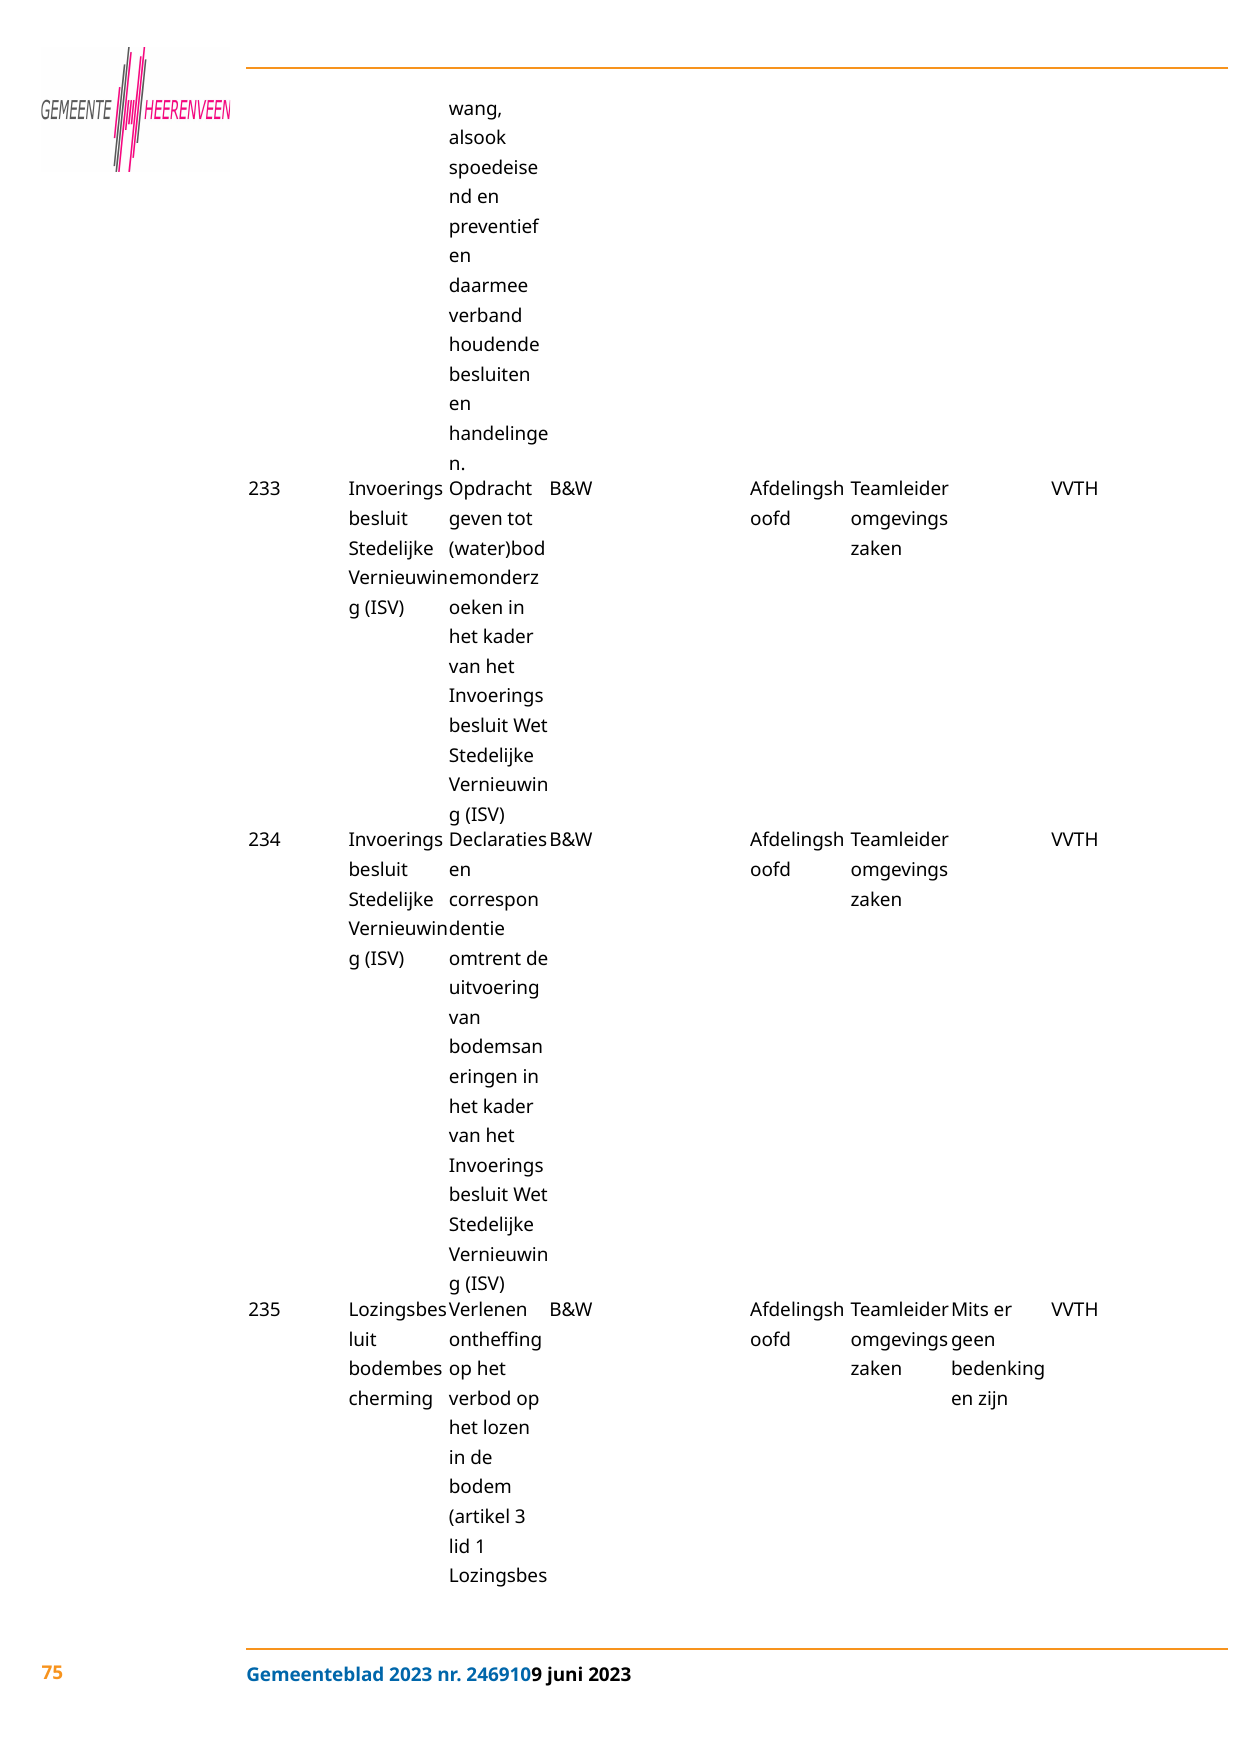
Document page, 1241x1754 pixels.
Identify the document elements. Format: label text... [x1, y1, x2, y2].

table_cell Lozingsbesluit bodembescherming [348, 1296, 449, 1588]
table_cell Afdelingshoofd [750, 1296, 850, 1588]
table_cell [650, 476, 750, 827]
table_cell [951, 95, 1051, 476]
table_cell [951, 476, 1051, 827]
table_cell 233 [248, 476, 348, 827]
table_cell [750, 95, 850, 476]
table_cell Afdelingshoofd [750, 476, 850, 827]
table_cell wang, alsook spoedeisend en preventief en daarmee verband houdende besluiten en handelingen. [449, 95, 549, 476]
picture [41, 47, 231, 172]
table_cell [1051, 95, 1152, 476]
table_cell 234 [248, 827, 348, 1296]
table_cell [850, 95, 951, 476]
table_cell Mits er geen bedenkingen zijn [951, 1296, 1051, 1588]
table_cell B&W [549, 1296, 649, 1588]
table_cell [549, 95, 649, 476]
table_cell Invoeringsbesluit Stedelijke Vernieuwing (ISV) [348, 827, 449, 1296]
table_cell B&W [549, 827, 649, 1296]
table_cell [650, 827, 750, 1296]
table_cell VVTH [1051, 1296, 1152, 1588]
table_cell Afdelingshoofd [750, 827, 850, 1296]
table_cell VVTH [1051, 827, 1152, 1296]
table_cell 235 [248, 1296, 348, 1588]
table_cell Teamleider omgevingszaken [850, 476, 951, 827]
table_cell Invoeringsbesluit Stedelijke Vernieuwing (ISV) [348, 476, 449, 827]
table_cell [650, 1296, 750, 1588]
table_cell Declaraties en correspondentie omtrent de uitvoering van bodemsaneringen in het kader van het Invoeringsbesluit Wet Stedelijke Vernieuwing (ISV) [449, 827, 549, 1296]
table_cell Teamleider omgevingszaken [850, 1296, 951, 1588]
table_cell [248, 95, 348, 476]
table_cell [650, 95, 750, 476]
table_cell [348, 95, 449, 476]
table_cell Teamleider omgevingszaken [850, 827, 951, 1296]
table_cell [951, 827, 1051, 1296]
table_cell B&W [549, 476, 649, 827]
table_cell VVTH [1051, 476, 1152, 827]
table_cell Opdracht geven tot (water)bodemonderzoeken in het kader van het Invoeringsbesluit Wet Stedelijke Vernieuwing (ISV) [449, 476, 549, 827]
table_cell Verlenen ontheffing op het verbod op het lozen in de bodem (artikel 3 lid 1 Lozingsbes [449, 1296, 549, 1588]
